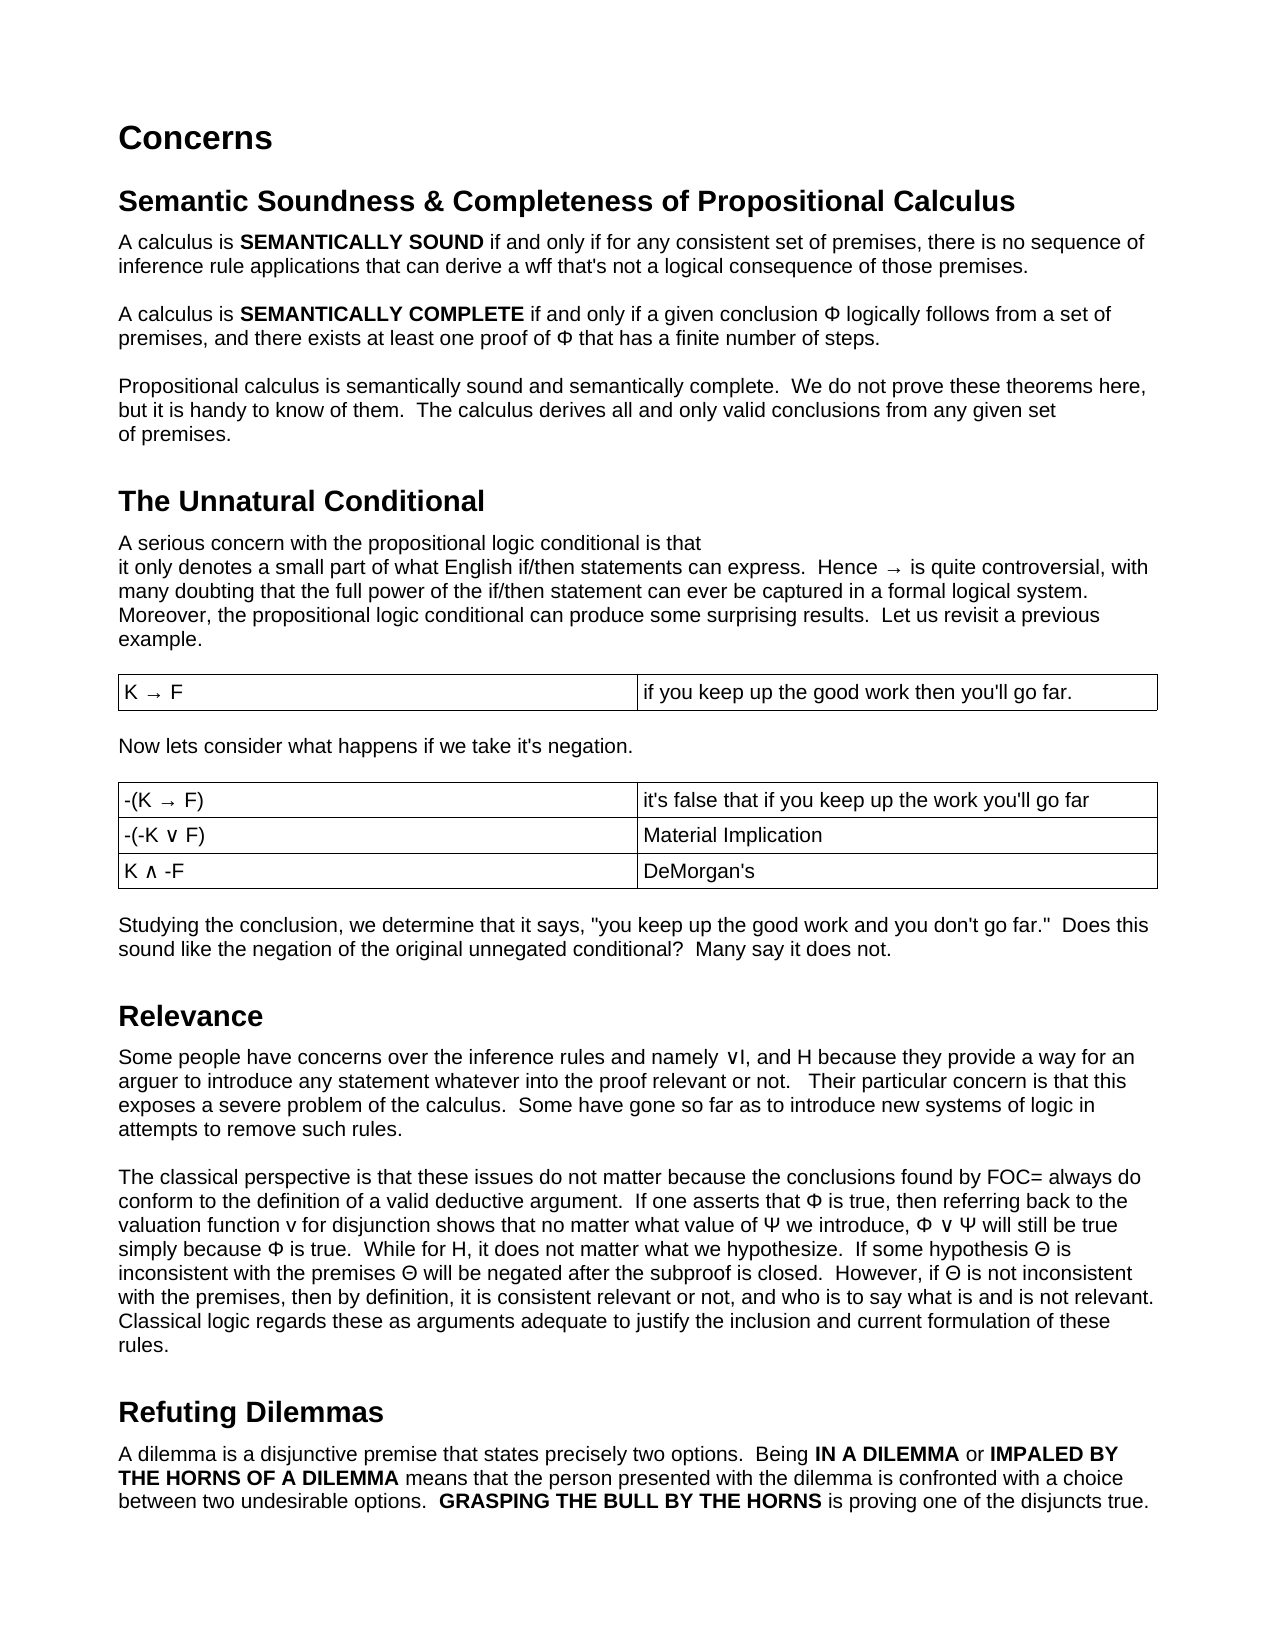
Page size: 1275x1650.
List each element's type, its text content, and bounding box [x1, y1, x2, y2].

text A serious concern with the propositional logic conditional is that [118, 531, 1157, 554]
text Propositional calculus is semantically sound and semantically complete. We do not prove these theorems here, but it is handy to know of them. The calculus derives all and only valid conclusions from any given set [118, 374, 1157, 422]
table_header it's false that if you keep up the work you'll go far [638, 783, 1157, 817]
subtitle Refuting Dilemmas [118, 1395, 1157, 1429]
text it only denotes a small part of what English if/then statements can express. Hence → is quite controversial, with many doubting that the full power of the if/then statement can ever be captured in a formal logical system. Moreover, the propositional logic conditional can produce some surprising results. Let us revisit a previous example. [118, 554, 1157, 650]
subtitle Semantic Soundness & Completeness of Propositional Calculus [118, 184, 1157, 218]
table_cell Material Implication [638, 818, 1157, 853]
text A calculus is SEMANTICALLY SOUND if and only if for any consistent set of premises, there is no sequence of inference rule applications that can derive a wff that's not a logical consequence of those premises. [118, 230, 1157, 278]
table_cell -(-K ∨ F) [119, 818, 637, 853]
text A calculus is SEMANTICALLY COMPLETE if and only if a given conclusion Φ logically follows from a set of premises, and there exists at least one proof of Φ that has a finite number of steps. [118, 302, 1157, 350]
table_header -(K → F) [119, 783, 637, 817]
text A dilemma is a disjunctive premise that states precisely two options. Being IN A DILEMMA or IMPALED BY THE HORNS OF A DILEMMA means that the person presented with the dilemma is confronted with a choice between two undesirable options. GRASPING THE BULL BY THE HORNS is proving one of the disjuncts true. [118, 1441, 1157, 1513]
text of premises. [118, 422, 1157, 446]
table_header if you keep up the good work then you'll go far. [638, 675, 1157, 710]
table_cell K ∧ -F [119, 854, 637, 888]
table_cell DeMorgan's [638, 854, 1157, 888]
subtitle The Unnatural Conditional [118, 484, 1157, 518]
text The classical perspective is that these issues do not matter because the conclusions found by FOC= always do conform to the definition of a valid deductive argument. If one asserts that Φ is true, then referring back to the valuation function v for disjunction shows that no matter what value of Ψ we introduce, Φ ∨ Ψ will still be true simply because Φ is true. While for H, it does not matter what we hypothesize. If some hypothesis Θ is inconsistent with the premises Θ will be negated after the subproof is closed. However, if Θ is not inconsistent with the premises, then by definition, it is consistent relevant or not, and who is to say what is and is not relevant. Classical logic regards these as arguments adequate to justify the inclusion and current formulation of these rules. [118, 1165, 1157, 1357]
text Studying the conclusion, we determine that it says, "you keep up the good work and you don't go far." Does this sound like the negation of the original unnegated conditional? Many say it does not. [118, 912, 1157, 960]
subtitle Relevance [118, 999, 1157, 1033]
text Some people have concerns over the inference rules and namely ∨I, and H because they provide a way for an arguer to introduce any statement whatever into the proof relevant or not. Their particular concern is that this exposes a severe problem of the calculus. Some have gone so far as to introduce new systems of logic in attempts to remove such rules. [118, 1045, 1157, 1141]
subtitle Concerns [118, 118, 1157, 157]
text Now lets consider what happens if we take it's negation. [118, 734, 1157, 758]
table_header K → F [119, 675, 637, 710]
